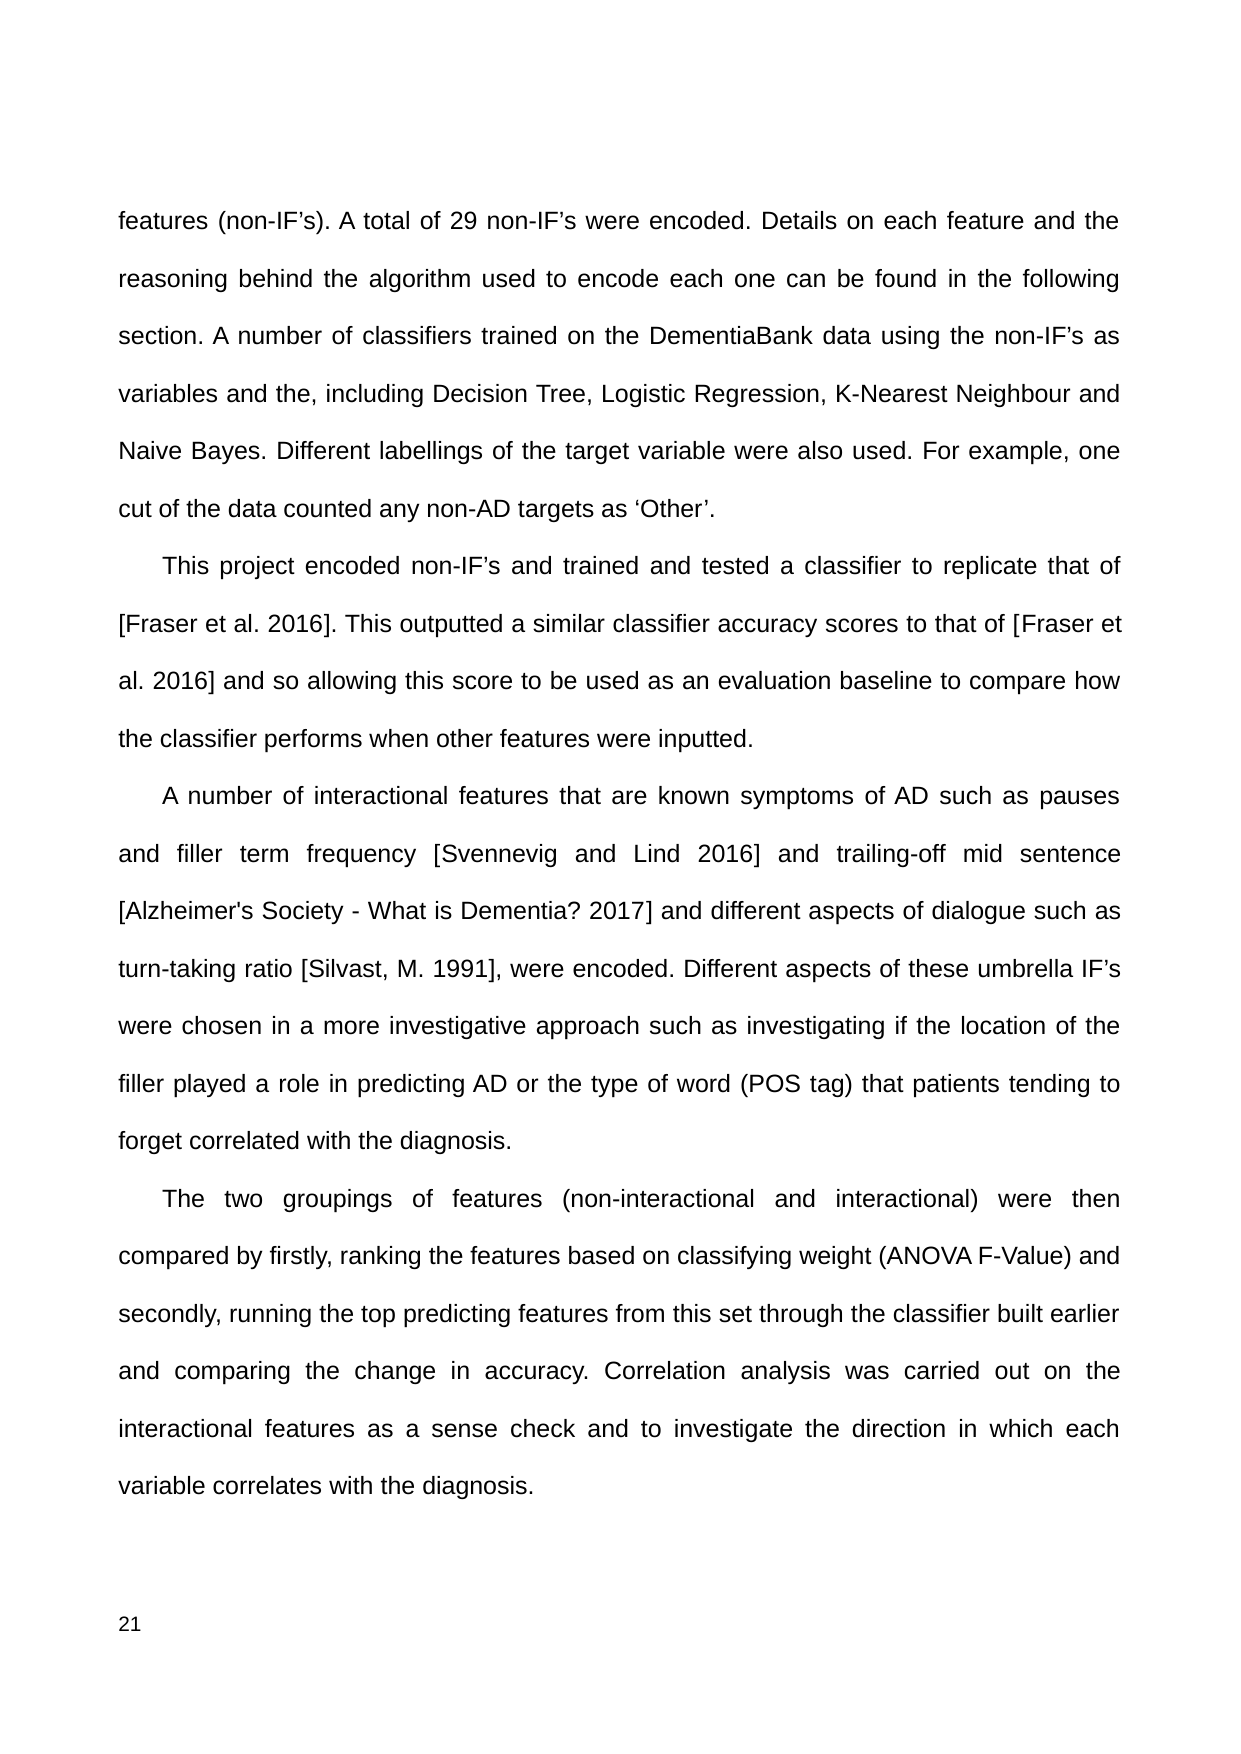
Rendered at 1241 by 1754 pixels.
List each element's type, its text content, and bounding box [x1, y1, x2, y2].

text features (non-IF’s). A total of 29 non-IF’s were encoded. Details on each feature and the reasoning behind the algorithm used to encode each one can be found in the following section. A number of classifiers trained on the DementiaBank data using the non-IF’s as variables and the, including Decision Tree, Logistic Regression, K-Nearest Neighbour and Naive Bayes. Different labellings of the target variable were also used. For example, one cut of the data counted any non-AD targets as ‘Other’. [118, 206, 1122, 522]
text A number of interactional features that are known symptoms of AD such as pauses and filler term frequency [Svennevig and Lind 2016] and trailing-off mid sentence [Alzheimer's Society - What is Dementia? 2017] and different aspects of dialogue such as turn-taking ratio [Silvast, M. 1991], were encoded. Different aspects of these umbrella IF’s were chosen in a more investigative approach such as investigating if the location of the filler played a role in predicting AD or the type of word (POS tag) that patients tending to forget correlated with the diagnosis. [118, 781, 1122, 1155]
text The two groupings of features (non-interactional and interactional) were then compared by firstly, ranking the features based on classifying weight (ANOVA F-Value) and secondly, running the top predicting features from this set through the classifier built earlier and comparing the change in accuracy. Correlation analysis was carried out on the interactional features as a sense check and to investigate the direction in which each variable correlates with the diagnosis. [118, 1184, 1122, 1500]
text This project encoded non-IF’s and trained and tested a classifier to replicate that of [Fraser et al. 2016]. This outputted a similar classifier accuracy scores to that of [Fraser et al. 2016] and so allowing this score to be used as an evaluation baseline to compare how the classifier performs when other features were inputted. [118, 551, 1122, 752]
